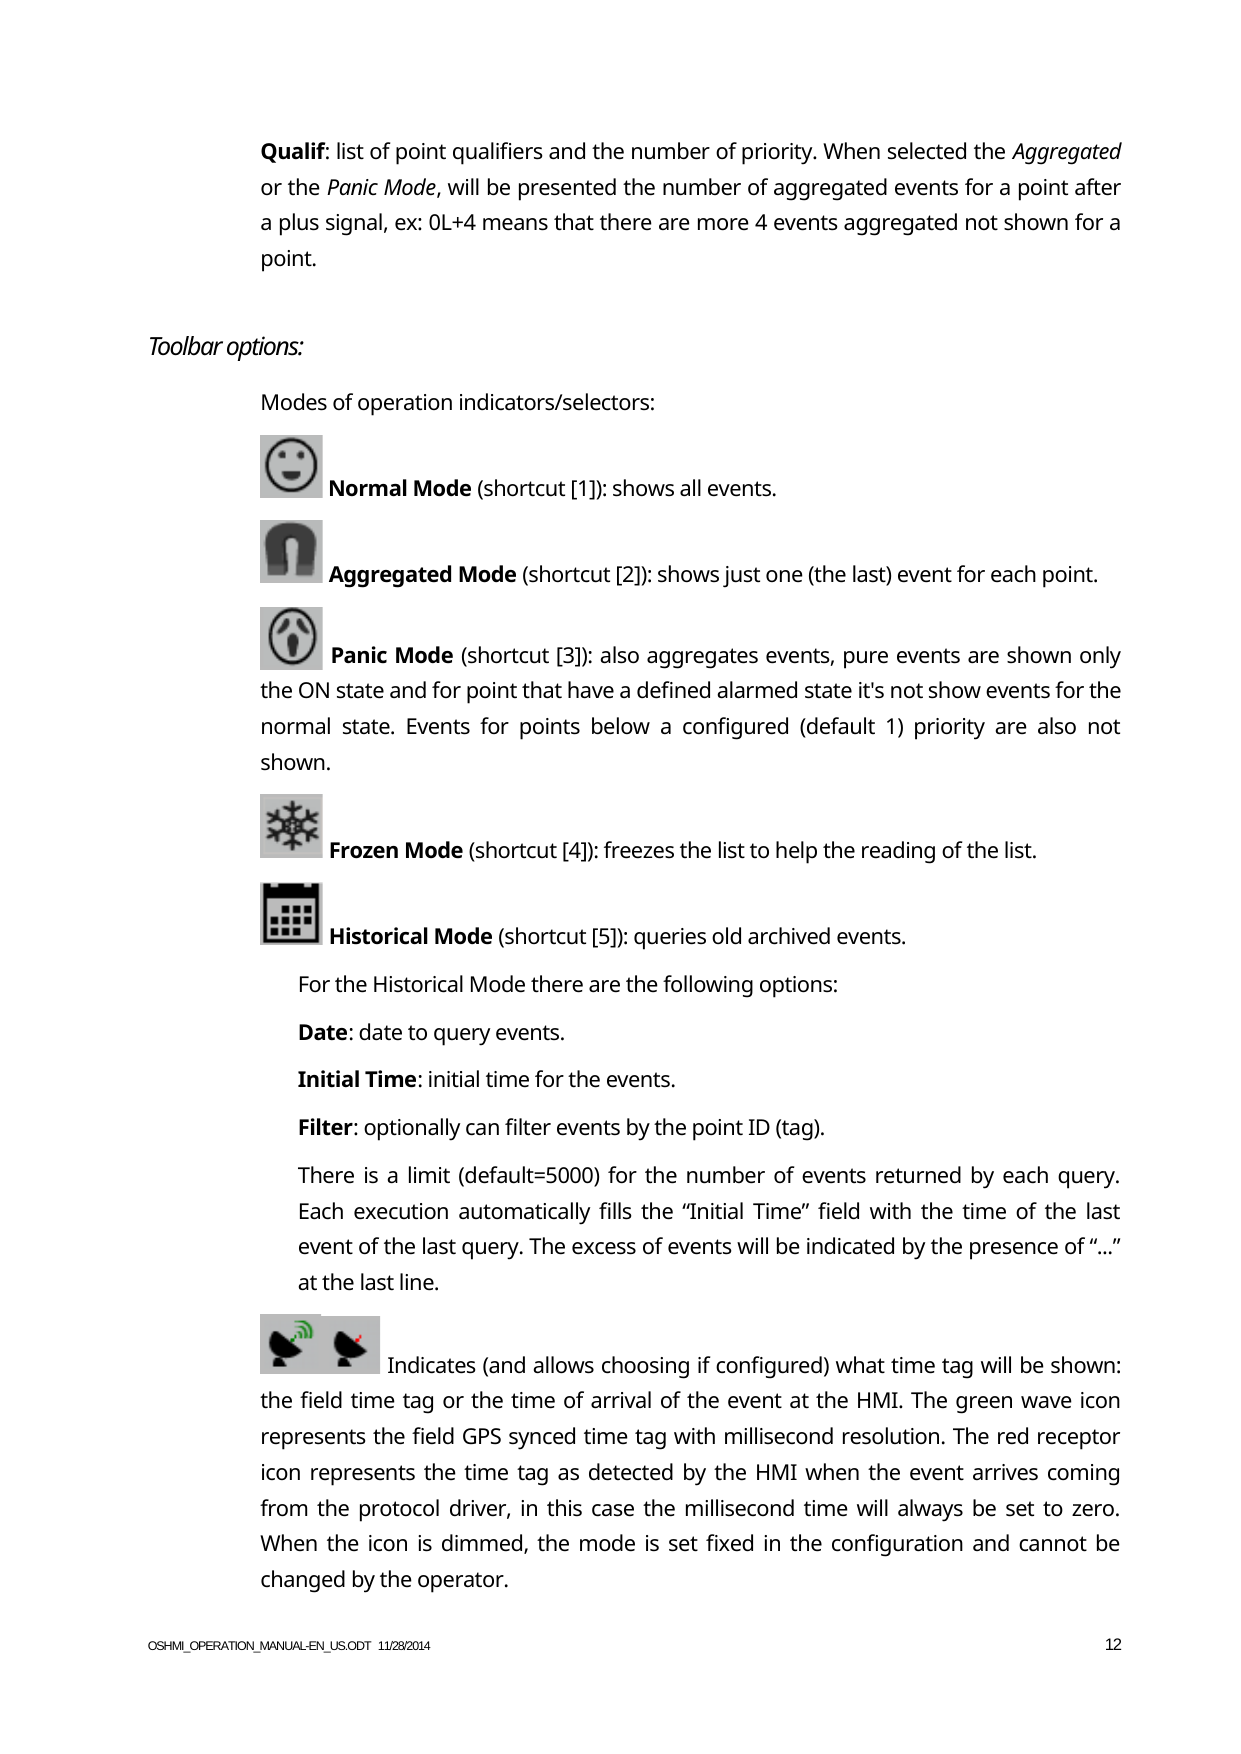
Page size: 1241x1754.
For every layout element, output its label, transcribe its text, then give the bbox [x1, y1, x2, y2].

text Historical Mode (shortcut [5]): queries old archived events. [260, 882, 1122, 951]
text Normal Mode (shortcut [1]): shows all events. [260, 435, 1122, 502]
text For the Historical Mode there are the following options: [298, 969, 1122, 999]
picture [260, 435, 323, 498]
picture [260, 607, 323, 670]
text Modes of operation indicators/selectors: [260, 387, 1122, 417]
picture [260, 882, 323, 945]
text There is a limit (default=5000) for the number of events returned by each query. Each execution automatically fills the “Initial Time” field with the time of the last event of the last query. The excess of events will be indicated by the presence of “...” at the last line. [298, 1160, 1122, 1297]
text Panic Mode (shortcut [3]): also aggregates events, pure events are shown only the ON state and for point that have a defined alarmed state it's not show events for the normal state. Events for points below a configured (default 1) priority are also not shown. [260, 607, 1122, 777]
text Filter: optionally can filter events by the point ID (tag). [298, 1112, 1122, 1142]
text Frozen Mode (shortcut [4]): freezes the list to help the reading of the list. [260, 795, 1122, 864]
picture [260, 1314, 381, 1374]
text Initial Time: initial time for the events. [298, 1064, 1122, 1094]
picture [260, 520, 323, 583]
picture [260, 794, 323, 858]
text Indicates (and allows choosing if configured) what time tag will be shown: the field time tag or the time of arrival of the event at the HMI. The green wave icon represents the field GPS synced time tag with millisecond resolution. The red receptor icon represents the time tag as detected by the HMI when the event arrives coming from the protocol driver, in this case the millisecond time will always be set to zero. When the icon is dimmed, the mode is set fixed in the configuration and cannot be changed by the operator. [260, 1315, 1122, 1594]
subtitle Toolbar options: [148, 328, 1122, 362]
text Date: date to query events. [298, 1017, 1122, 1047]
text Qualif: list of point qualifiers and the number of priority. When selected the Aggregated or the Panic Mode, will be presented the number of aggregated events for a point after a plus signal, ex: 0L+4 means that there are more 4 events aggregated not shown for a point. [260, 136, 1122, 273]
text Aggregated Mode (shortcut [2]): shows just one (the last) event for each point. [260, 520, 1122, 589]
